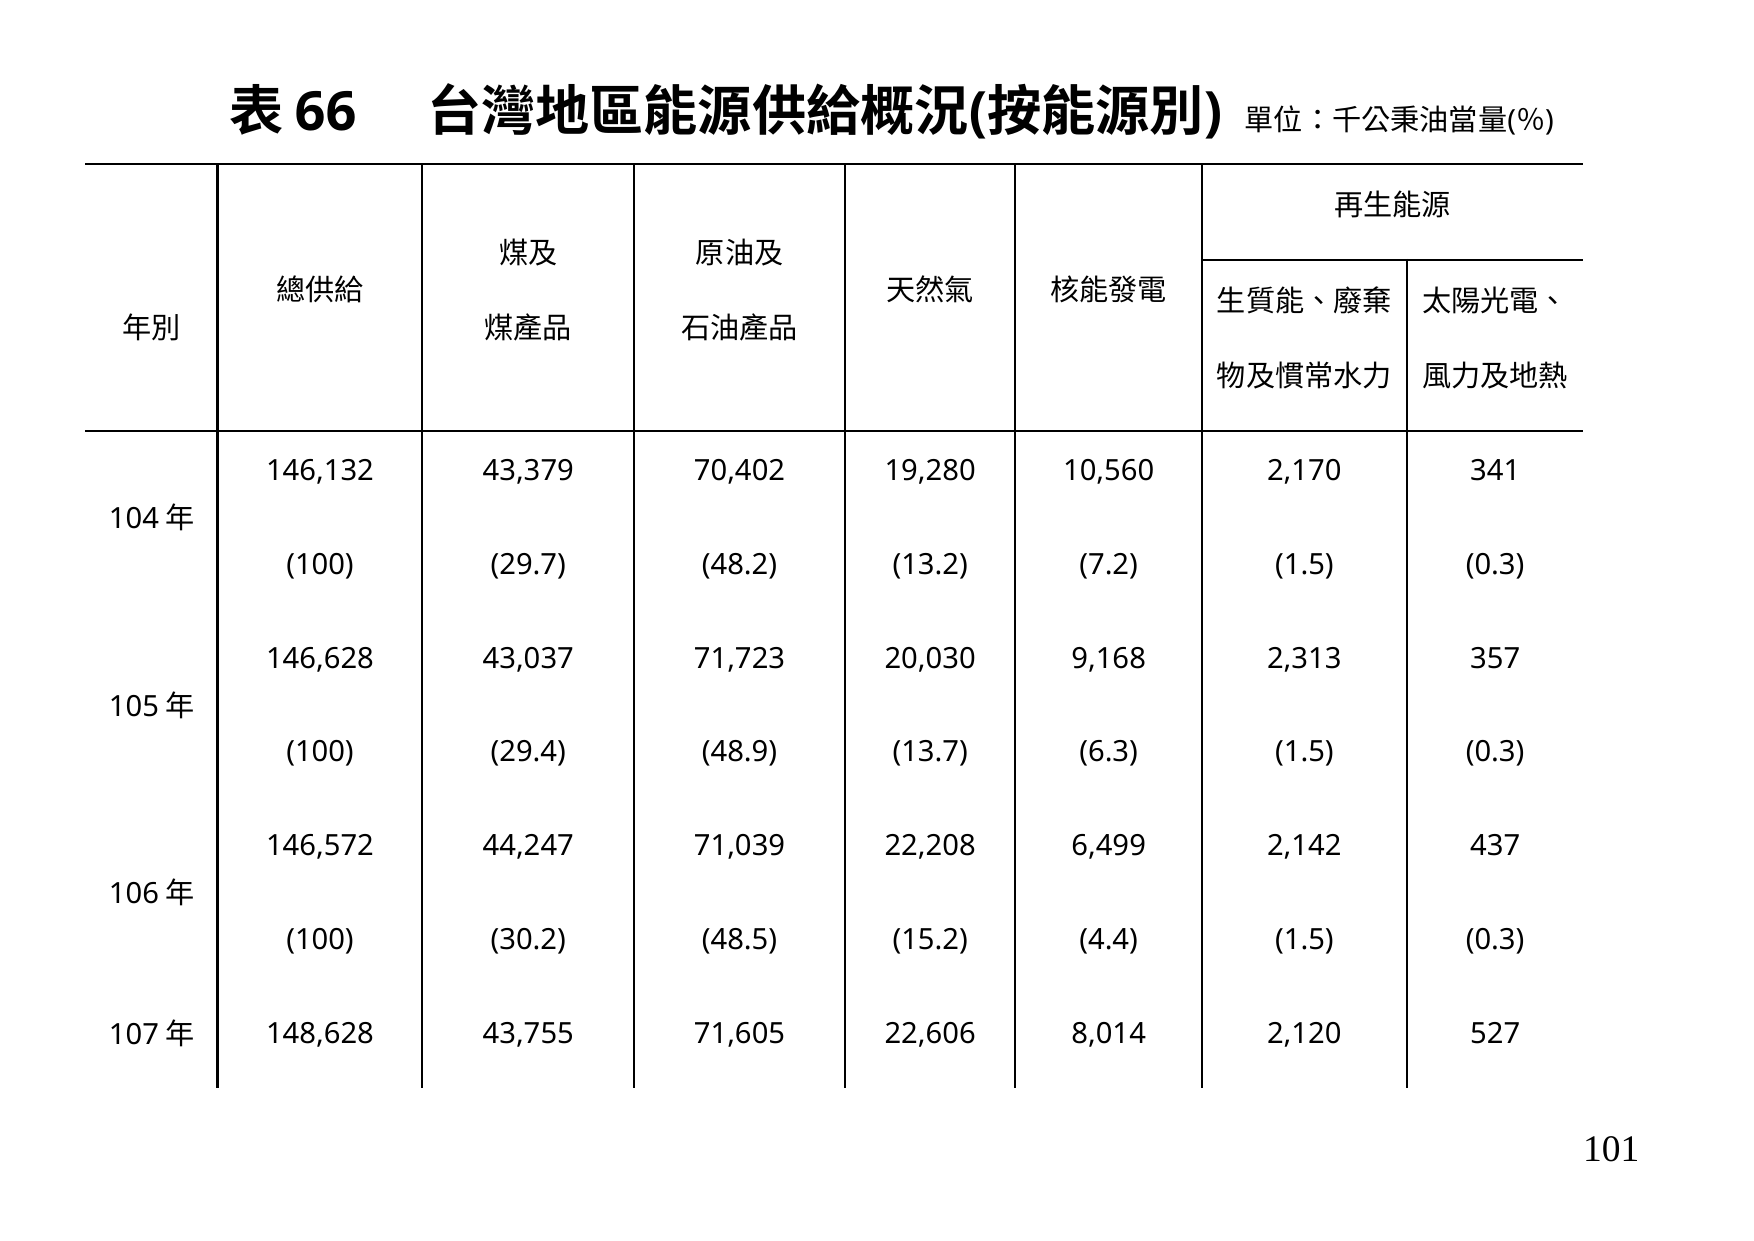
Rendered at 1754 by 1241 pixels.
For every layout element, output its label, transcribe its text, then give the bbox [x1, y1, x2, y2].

table_cell 527 [1408, 994, 1583, 1088]
text 表66 台灣地區能源供給概況(按能源別) 單位：千公秉油當量(％) [103, 51, 1639, 163]
table_cell (29.7) [423, 526, 633, 619]
table_cell (13.2) [846, 526, 1014, 619]
table_cell 146,572 [219, 807, 421, 901]
table_cell 105年 [85, 619, 216, 807]
table_cell (7.2) [1016, 526, 1201, 619]
table_cell (0.3) [1408, 713, 1583, 807]
table_cell (48.9) [635, 713, 844, 807]
table_cell 2,120 [1203, 994, 1406, 1088]
table_cell 太陽光電、風力及地熱 [1408, 261, 1583, 430]
table_cell 19,280 [846, 432, 1014, 526]
table_cell (13.7) [846, 713, 1014, 807]
table_cell 2,170 [1203, 432, 1406, 526]
table_header 年別 [85, 165, 216, 430]
table_cell (1.5) [1203, 901, 1406, 994]
table_cell 20,030 [846, 619, 1014, 713]
table_cell 71,605 [635, 994, 844, 1088]
table_header 核能發電 [1016, 165, 1201, 430]
table_cell 43,037 [423, 619, 633, 713]
table_cell 104年 [85, 432, 216, 619]
table_cell (30.2) [423, 901, 633, 994]
table_header 原油及 石油產品 [635, 165, 844, 430]
table_cell 6,499 [1016, 807, 1201, 901]
table_cell (100) [219, 526, 421, 619]
table_cell (48.2) [635, 526, 844, 619]
table_cell 148,628 [219, 994, 421, 1088]
table_cell 341 [1408, 432, 1583, 526]
table_cell (100) [219, 901, 421, 994]
table_cell 70,402 [635, 432, 844, 526]
table_cell 43,755 [423, 994, 633, 1088]
table_cell 8,014 [1016, 994, 1201, 1088]
table_cell 146,628 [219, 619, 421, 713]
table_header 煤及 煤產品 [423, 165, 633, 430]
table_cell 71,039 [635, 807, 844, 901]
table_cell 107年 [85, 994, 216, 1088]
table_header 總供給 [219, 165, 421, 430]
table_cell 10,560 [1016, 432, 1201, 526]
table_cell (0.3) [1408, 901, 1583, 994]
table_cell (4.4) [1016, 901, 1201, 994]
table_cell 2,313 [1203, 619, 1406, 713]
table_cell 71,723 [635, 619, 844, 713]
table_cell 9,168 [1016, 619, 1201, 713]
table_cell 43,379 [423, 432, 633, 526]
table_cell (15.2) [846, 901, 1014, 994]
table_cell 2,142 [1203, 807, 1406, 901]
table_cell (29.4) [423, 713, 633, 807]
table_cell (1.5) [1203, 713, 1406, 807]
table_cell 生質能、廢棄物及慣常水力 [1203, 261, 1406, 430]
table_cell (100) [219, 713, 421, 807]
table_cell 22,606 [846, 994, 1014, 1088]
table_cell 146,132 [219, 432, 421, 526]
table_header 天然氣 [846, 165, 1014, 430]
table_cell (48.5) [635, 901, 844, 994]
table_cell (1.5) [1203, 526, 1406, 619]
table_cell 437 [1408, 807, 1583, 901]
table_cell (0.3) [1408, 526, 1583, 619]
table_cell 44,247 [423, 807, 633, 901]
table_cell 106年 [85, 807, 216, 994]
table_cell 357 [1408, 619, 1583, 713]
table_cell (6.3) [1016, 713, 1201, 807]
table_header 再生能源 [1203, 165, 1583, 259]
table_cell 22,208 [846, 807, 1014, 901]
